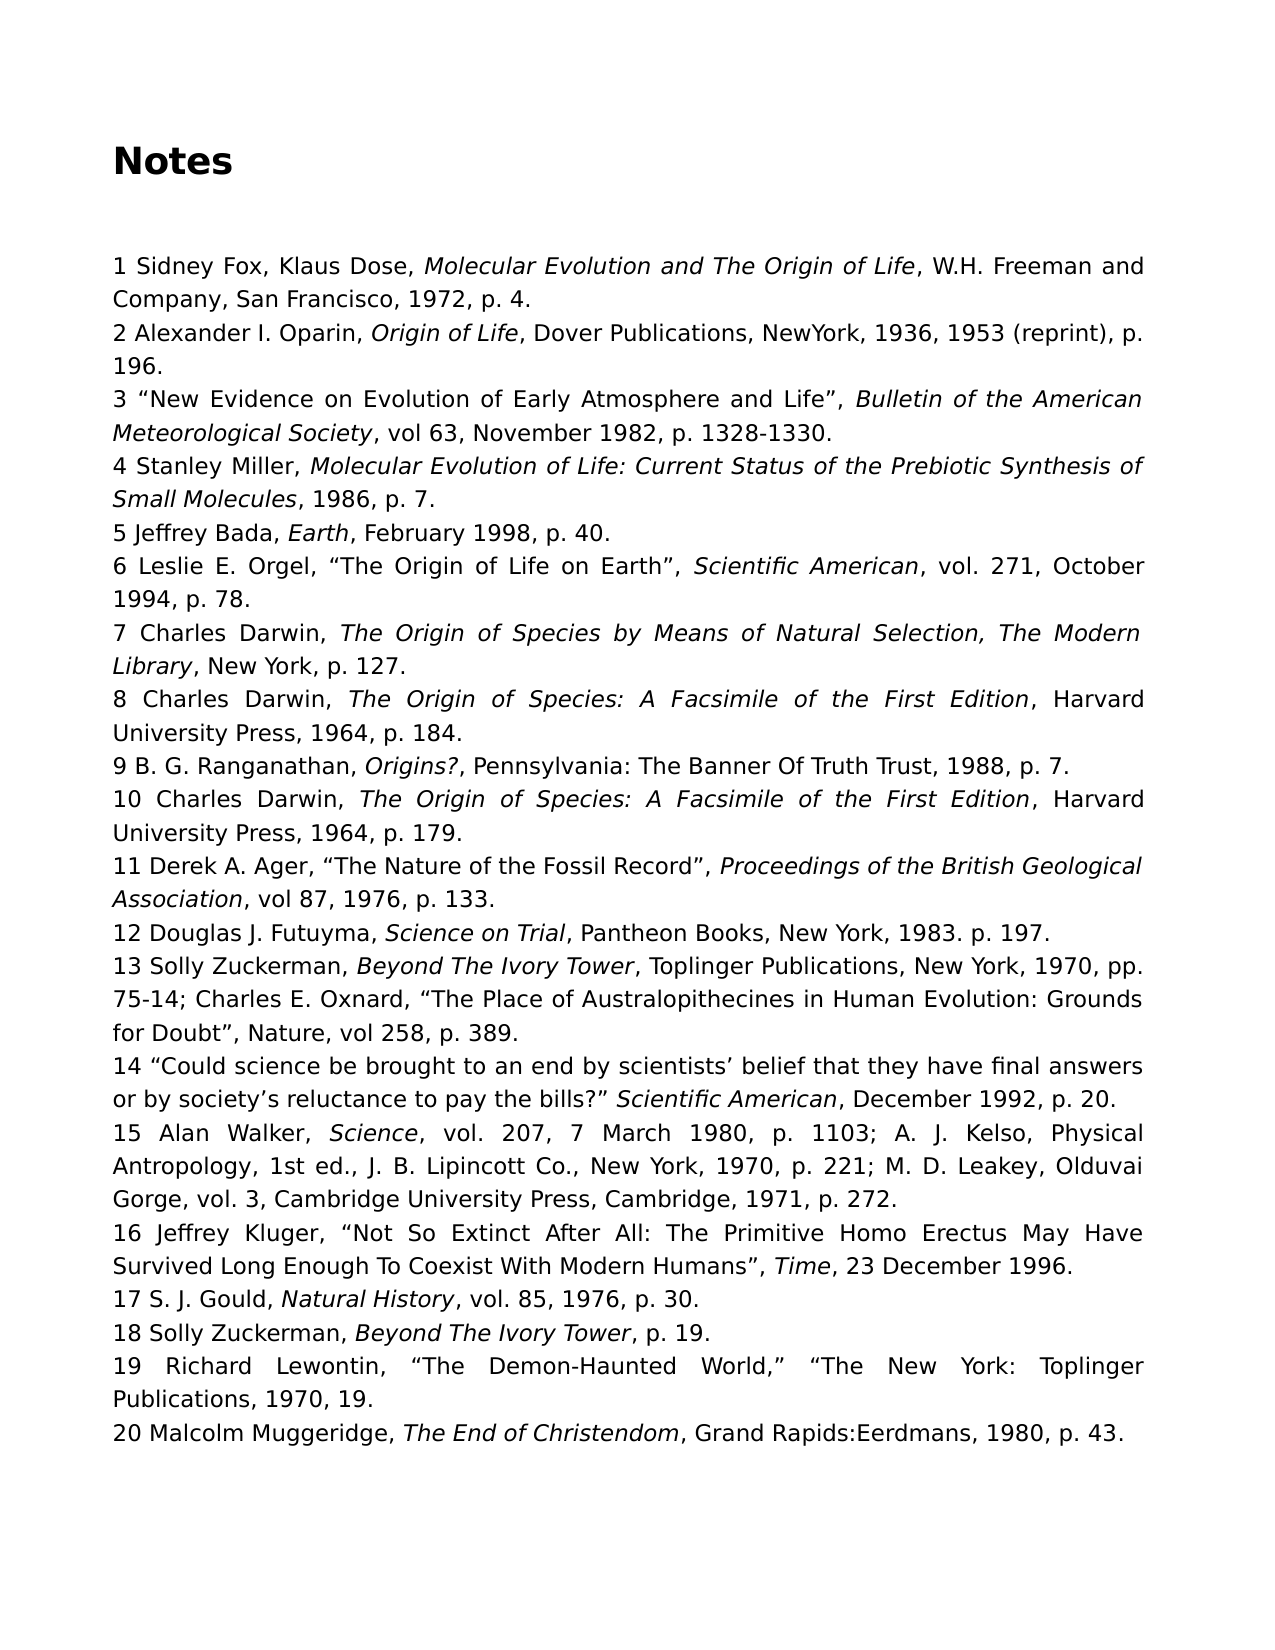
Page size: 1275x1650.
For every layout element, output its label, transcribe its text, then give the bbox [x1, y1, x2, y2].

text 10 Charles Darwin, The Origin of Species: A Facsimile of the First Edition, Harvard University Press, 1964, p. 179. [112, 781, 1145, 848]
text 15 Alan Walker, Science, vol. 207, 7 March 1980, p. 1103; A. J. Kelso, Physical Antropology, 1st ed., J. B. Lipincott Co., New York, 1970, p. 221; M. D. Leakey, Olduvai Gorge, vol. 3, Cambridge University Press, Cambridge, 1971, p. 272. [112, 1114, 1145, 1214]
text 20 Malcolm Muggeridge, The End of Christendom, Grand Rapids:Eerdmans, 1980, p. 43. [112, 1414, 1145, 1448]
text 11 Derek A. Ager, “The Nature of the Fossil Record”, Proceedings of the British Geological Association, vol 87, 1976, p. 133. [112, 848, 1145, 914]
text Notes [112, 148, 1145, 181]
text 1 Sidney Fox, Klaus Dose, Molecular Evolution and The Origin of Life, W.H. Freeman and Company, San Francisco, 1972, p. 4. [112, 248, 1145, 314]
text 5 Jeffrey Bada, Earth, February 1998, p. 40. [112, 514, 1145, 548]
text 2 Alexander I. Oparin, Origin of Life, Dover Publications, NewYork, 1936, 1953 (reprint), p. 196. [112, 314, 1145, 381]
text 12 Douglas J. Futuyma, Science on Trial, Pantheon Books, New York, 1983. p. 197. [112, 914, 1145, 948]
text 9 B. G. Ranganathan, Origins?, Pennsylvania: The Banner Of Truth Trust, 1988, p. 7. [112, 748, 1145, 781]
text 4 Stanley Miller, Molecular Evolution of Life: Current Status of the Prebiotic Synthesis of Small Molecules, 1986, p. 7. [112, 448, 1145, 514]
text 13 Solly Zuckerman, Beyond The Ivory Tower, Toplinger Publications, New York, 1970, pp. 75-14; Charles E. Oxnard, “The Place of Australopithecines in Human Evolution: Grounds for Doubt”, Nature, vol 258, p. 389. [112, 948, 1145, 1048]
text 14 “Could science be brought to an end by scientists’ belief that they have final answers or by society’s reluctance to pay the bills?” Scientific American, December 1992, p. 20. [112, 1048, 1145, 1114]
text 6 Leslie E. Orgel, “The Origin of Life on Earth”, Scientific American, vol. 271, October 1994, p. 78. [112, 548, 1145, 614]
text 3 “New Evidence on Evolution of Early Atmosphere and Life”, Bulletin of the American Meteorological Society, vol 63, November 1982, p. 1328-1330. [112, 381, 1145, 448]
text 17 S. J. Gould, Natural History, vol. 85, 1976, p. 30. [112, 1281, 1145, 1314]
text 16 Jeffrey Kluger, “Not So Extinct After All: The Primitive Homo Erectus May Have Survived Long Enough To Coexist With Modern Humans”, Time, 23 December 1996. [112, 1214, 1145, 1281]
text 18 Solly Zuckerman, Beyond The Ivory Tower, p. 19. [112, 1314, 1145, 1348]
text 19 Richard Lewontin, “The Demon-Haunted World,” “The New York: Toplinger Publications, 1970, 19. [112, 1348, 1145, 1414]
text 7 Charles Darwin, The Origin of Species by Means of Natural Selection, The Modern Library, New York, p. 127. [112, 614, 1145, 681]
text 8 Charles Darwin, The Origin of Species: A Facsimile of the First Edition, Harvard University Press, 1964, p. 184. [112, 681, 1145, 748]
